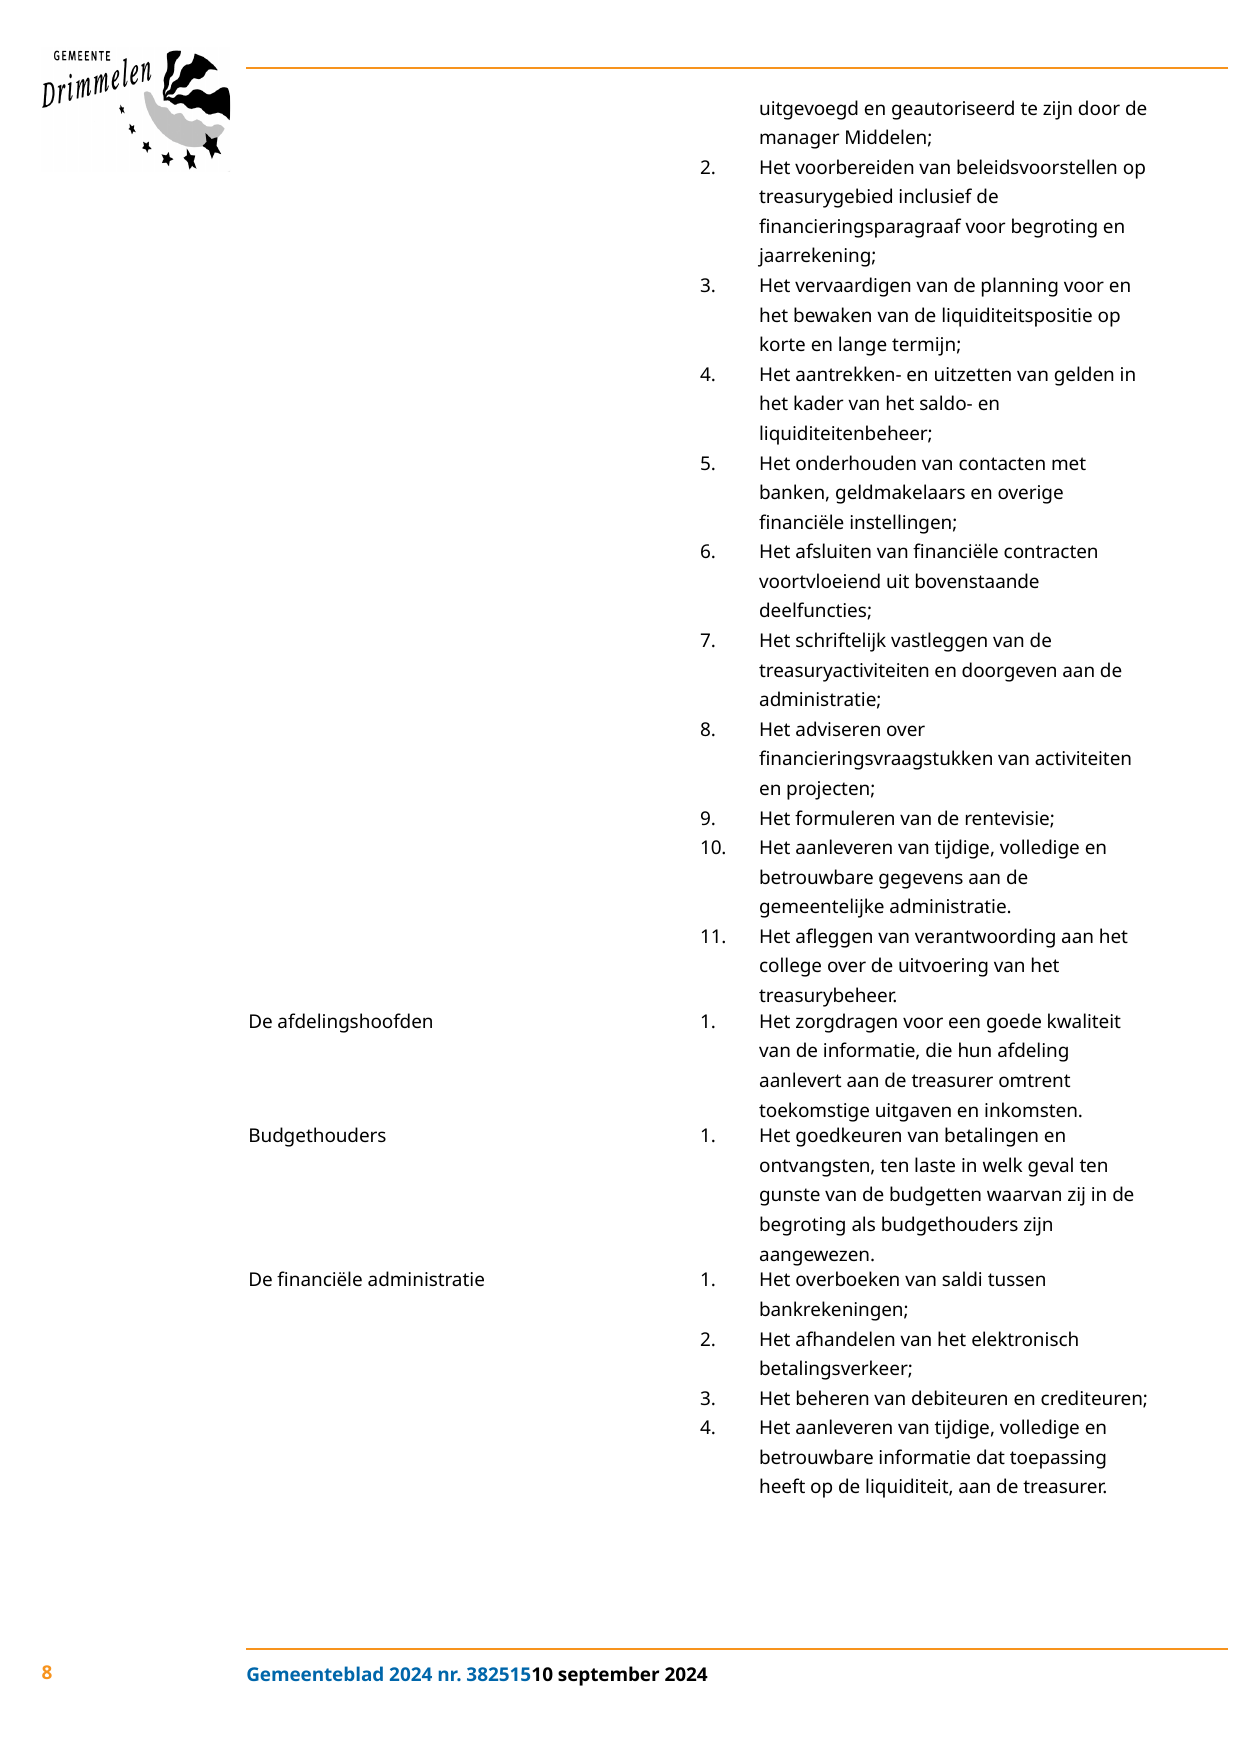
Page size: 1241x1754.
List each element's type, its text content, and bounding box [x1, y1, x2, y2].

table_cell uitgevoegd en geautoriseerd te zijn door de manager Middelen; Het voorbereiden van beleidsvoorstellen op treasurygebied inclusief de financieringsparagraaf voor begroting en jaarrekening; Het vervaardigen van de planning voor en het bewaken van de liquiditeitspositie op korte en lange termijn; Het aantrekken‐ en uitzetten van gelden in het kader van het saldo‐ en liquiditeitenbeheer; Het onderhouden van contacten met banken, geldmakelaars en overige financiële instellingen; Het afsluiten van financiële contracten voortvloeiend uit bovenstaande deelfuncties; Het schriftelijk vastleggen van de treasuryactiviteiten en doorgeven aan de administratie; Het adviseren over financieringsvraagstukken van activiteiten en projecten; Het formuleren van de rentevisie; Het aanleveren van tijdige, volledige en betrouwbare gegevens aan de gemeentelijke administratie. Het afleggen van verantwoording aan het college over de uitvoering van het treasurybeheer. [700, 95, 1152, 1008]
table_cell [248, 95, 700, 1008]
table_cell De afdelingshoofden [248, 1008, 700, 1122]
table_cell De financiële administratie [248, 1267, 700, 1499]
table_cell Het zorgdragen voor een goede kwaliteit van de informatie, die hun afdeling aanlevert aan de treasurer omtrent toekomstige uitgaven en inkomsten. [700, 1008, 1152, 1122]
picture [41, 47, 231, 172]
table_cell Budgethouders [248, 1123, 700, 1267]
table_cell Het goedkeuren van betalingen en ontvangsten, ten laste in welk geval ten gunste van de budgetten waarvan zij in de begroting als budgethouders zijn aangewezen. [700, 1123, 1152, 1267]
table_cell Het overboeken van saldi tussen bankrekeningen; Het afhandelen van het elektronisch betalingsverkeer; Het beheren van debiteuren en crediteuren; Het aanleveren van tijdige, volledige en betrouwbare informatie dat toepassing heeft op de liquiditeit, aan de treasurer. [700, 1267, 1152, 1499]
